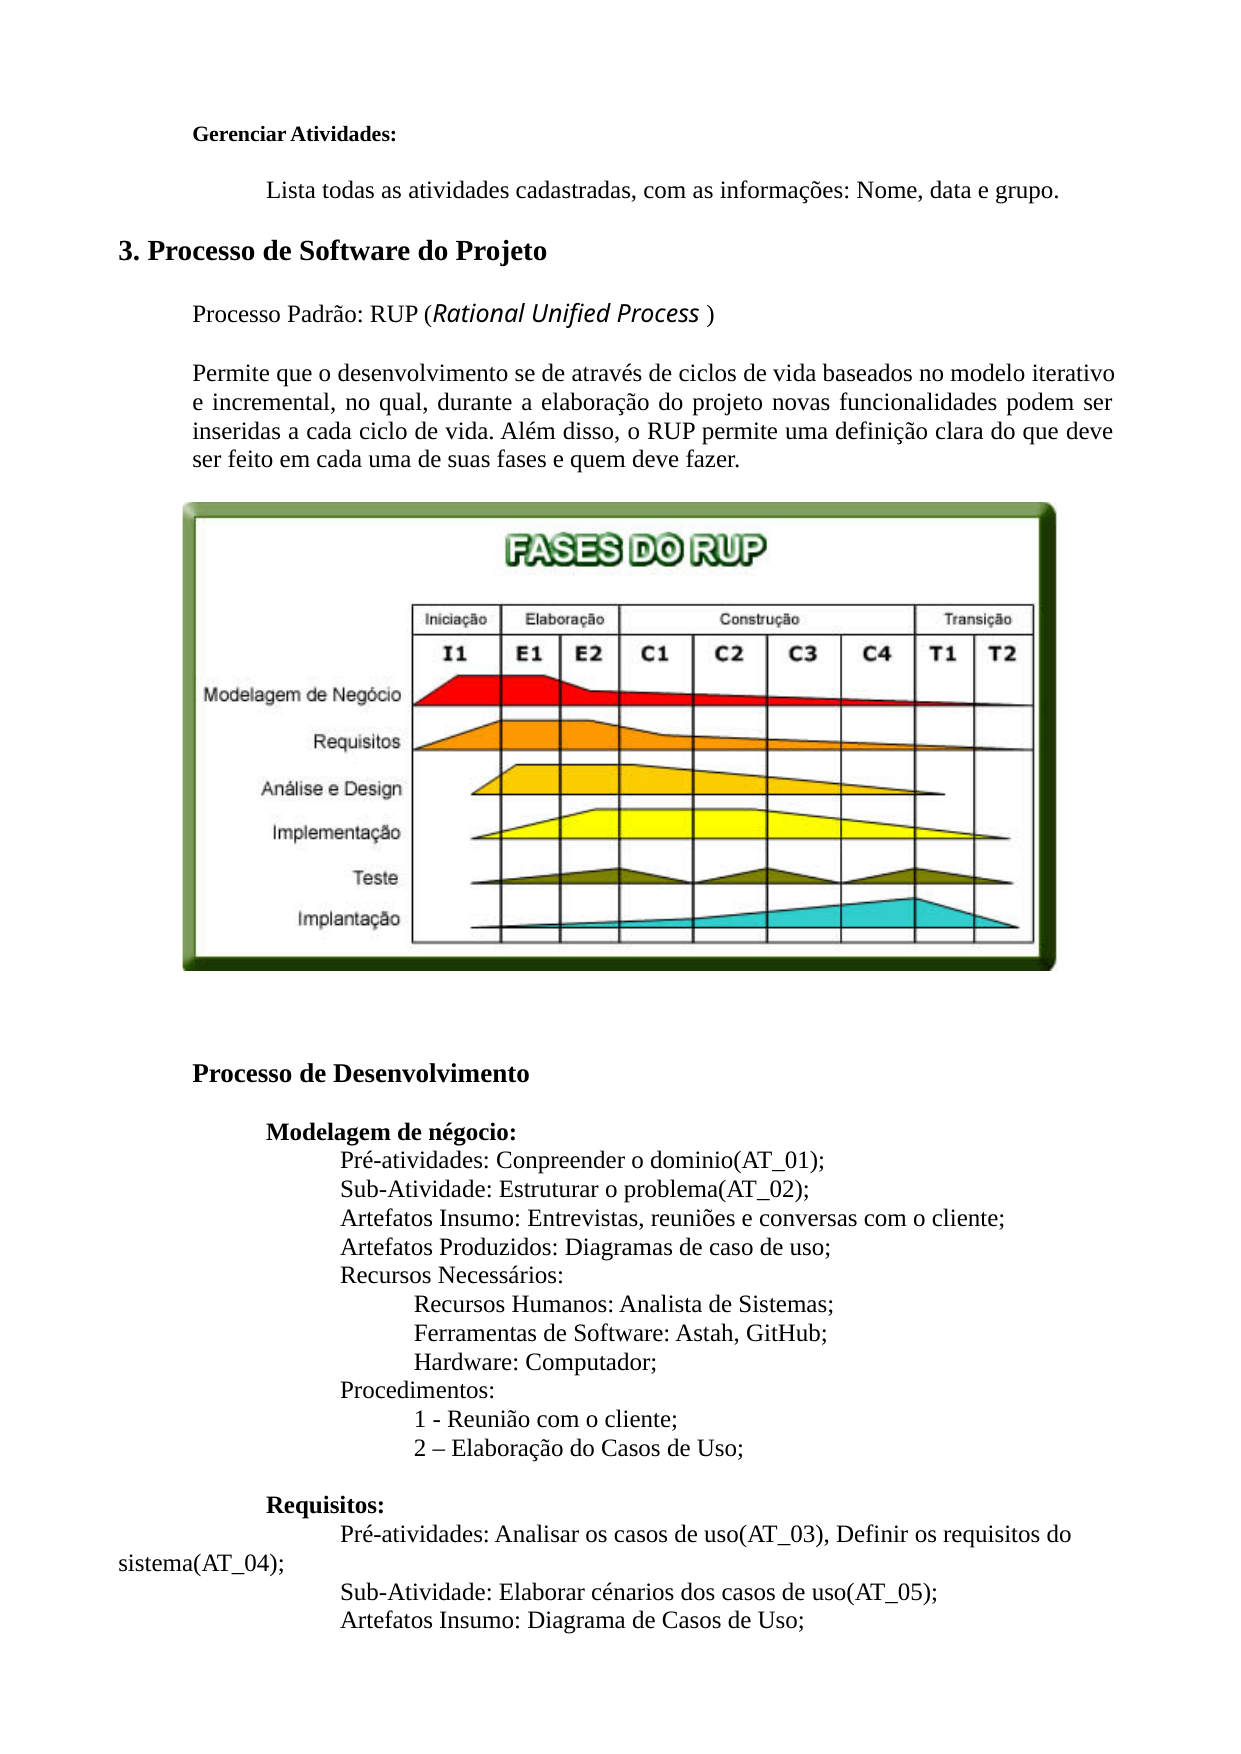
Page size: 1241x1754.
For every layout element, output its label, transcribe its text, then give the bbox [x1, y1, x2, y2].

picture [182, 502, 1058, 971]
text 1 - Reunião com o cliente; [118, 1404, 1122, 1433]
text Artefatos Produzidos: Diagramas de caso de uso; [118, 1232, 1122, 1261]
text 3. Processo de Software do Projeto [118, 233, 1122, 267]
text Modelagem de négocio: [118, 1117, 1122, 1146]
text Recursos Humanos: Analista de Sistemas; [118, 1289, 1122, 1318]
text Ferramentas de Software: Astah, GitHub; [118, 1318, 1122, 1347]
text Sub-Atividade: Elaborar cénarios dos casos de uso(AT_05); [118, 1577, 1122, 1606]
text Sub-Atividade: Estruturar o problema(AT_02); [118, 1174, 1122, 1203]
text Processo de Desenvolvimento [118, 1057, 1122, 1088]
text Gerenciar Atividades: [118, 118, 1122, 147]
text Lista todas as atividades cadastradas, com as informações: Nome, data e grupo. [118, 176, 1122, 204]
text Artefatos Insumo: Diagrama de Casos de Uso; [118, 1606, 1122, 1634]
text Hardware: Computador; [118, 1347, 1122, 1376]
text Permite que o desenvolvimento se de através de ciclos de vida baseados no modelo iterativo e incremental, no qual, durante a elaboração do projeto novas funcionalidades podem ser inseridas a cada ciclo de vida. Além disso, o RUP permite uma definição clara do que deve ser feito em cada uma de suas fases e quem deve fazer. [118, 358, 1122, 473]
text Artefatos Insumo: Entrevistas, reuniões e conversas com o cliente; [118, 1203, 1122, 1232]
text Pré-atividades: Conpreender o dominio(AT_01); [118, 1146, 1122, 1174]
text Processo Padrão: RUP (Rational Unified Process ) [118, 295, 1122, 329]
text 2 – Elaboração do Casos de Uso; [118, 1433, 1122, 1462]
text Procedimentos: [118, 1376, 1122, 1404]
text Pré-atividades: Analisar os casos de uso(AT_03), Definir os requisitos do sistema(AT_04); [118, 1519, 1122, 1577]
text Recursos Necessários: [118, 1261, 1122, 1289]
text Requisitos: [118, 1491, 1122, 1519]
